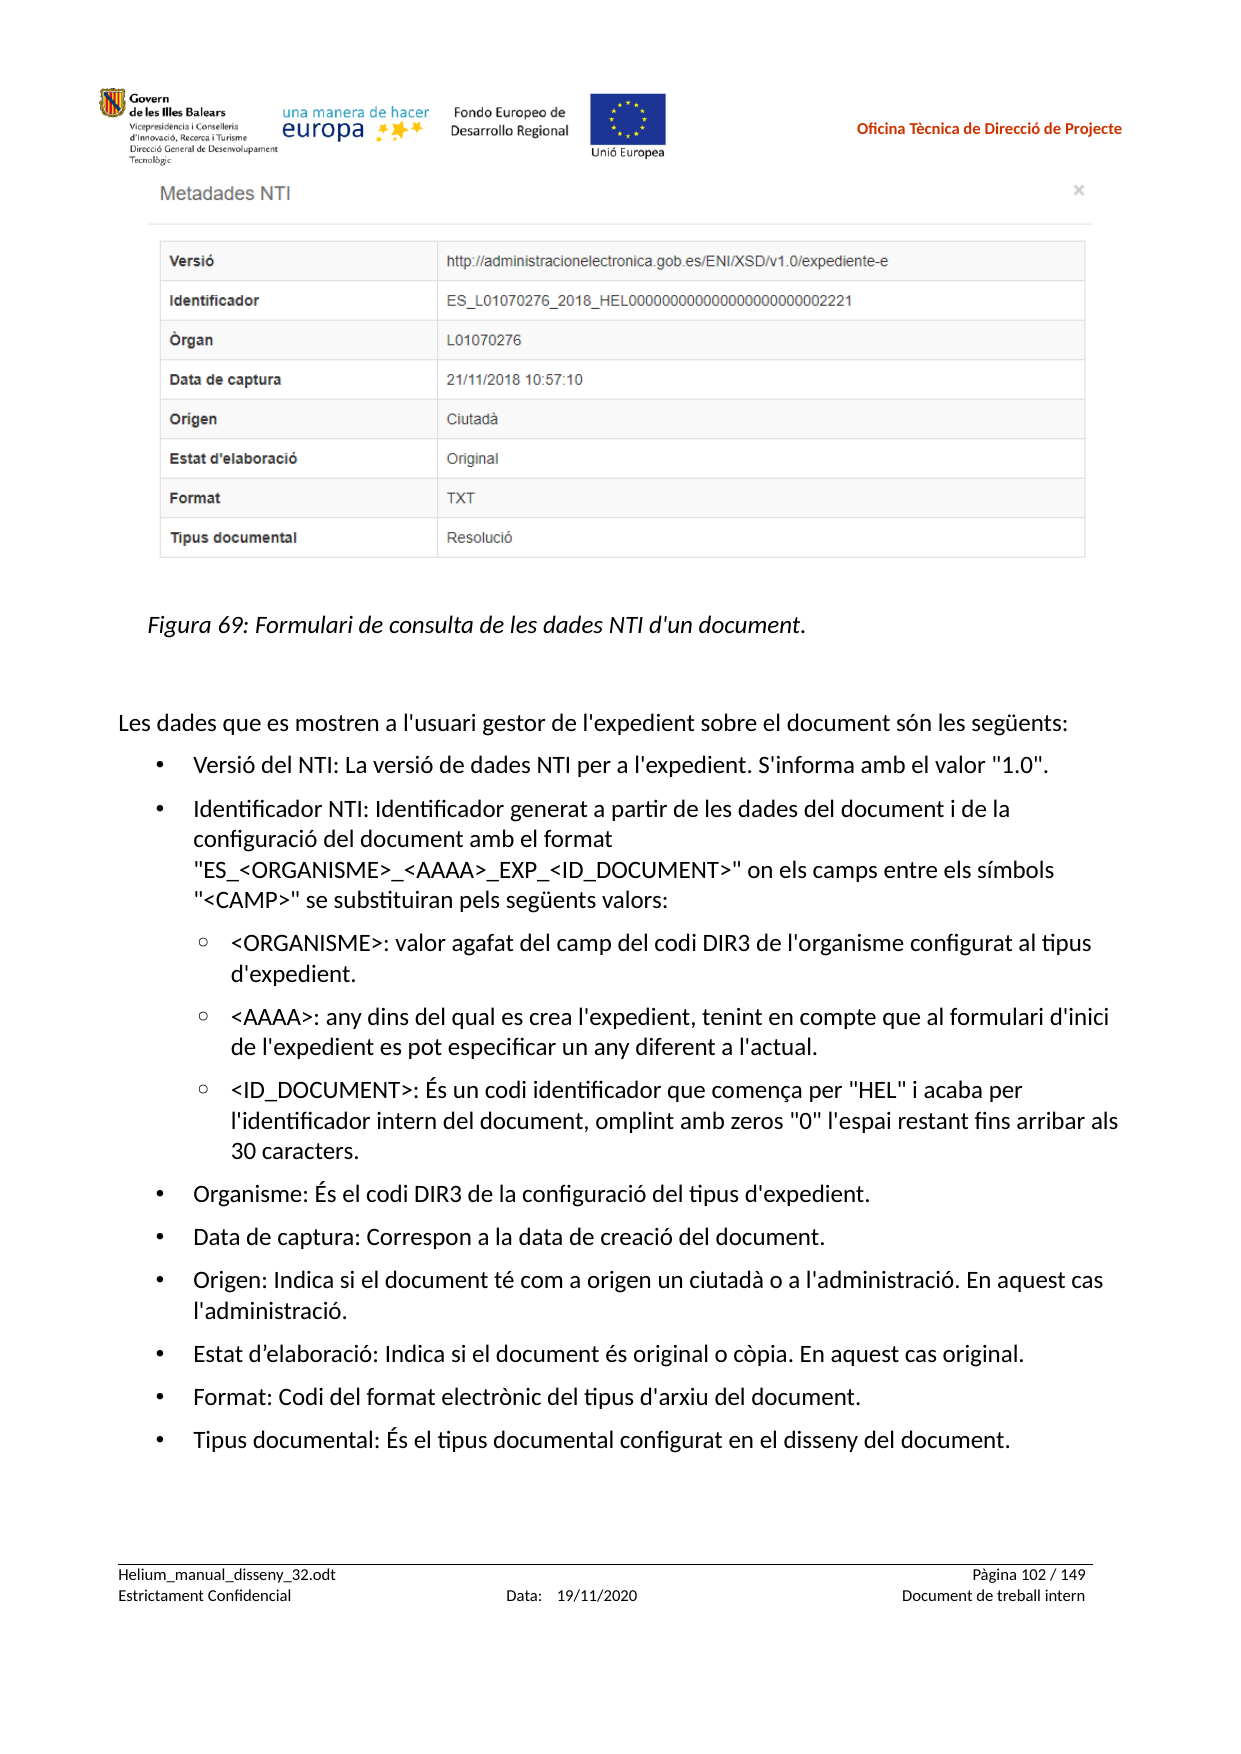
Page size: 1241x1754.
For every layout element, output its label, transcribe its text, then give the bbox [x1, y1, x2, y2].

list Data de captura: Correspon a la data de creació del document. [156, 1221, 1122, 1252]
text Les dades que es mostren a l'usuari gestor de l'expedient sobre el document són les següents: [118, 707, 1122, 737]
list Organisme: És el codi DIR3 de la configuració del tipus d'expedient. [156, 1178, 1122, 1209]
list Origen: Indica si el document té com a origen un ciutadà o a l'administració. En aquest cas l'administració. [156, 1264, 1122, 1326]
list Format: Codi del format electrònic del tipus d'arxiu del document. [156, 1381, 1122, 1412]
list <AAAA>: any dins del qual es crea l'expedient, tenint en compte que al formulari d'inici de l'expedient es pot especificar un any diferent a l'actual. [193, 1001, 1122, 1062]
list Tipus documental: És el tipus documental configurat en el disseny del document. [156, 1424, 1122, 1454]
list <ORGANISME>: valor agafat del camp del codi DIR3 de l'organisme configurat al tipus d'expedient. [193, 927, 1122, 988]
list Versió del NTI: La versió de dades NTI per a l'expedient. S'informa amb el valor "1.0". [156, 750, 1122, 780]
text Figura 69: Formulari de consulta de les dades NTI d'un document. [147, 579, 1093, 640]
picture [147, 167, 1094, 579]
list <ID_DOCUMENT>: És un codi identificador que comença per "HEL" i acaba per l'identificador intern del document, omplint amb zeros "0" l'espai restant fins arribar als 30 caracters. [193, 1074, 1122, 1166]
list Estat d’elaboració: Indica si el document és original o còpia. En aquest cas original. [156, 1338, 1122, 1368]
picture [99, 87, 668, 166]
list Identificador NTI: Identificador generat a partir de les dades del document i de la configuració del document amb el format "ES_<ORGANISME>_<AAAA>_EXP_<ID_DOCUMENT>" on els camps entre els símbols "<CAMP>" se substituiran pels següents valors: [156, 793, 1122, 915]
